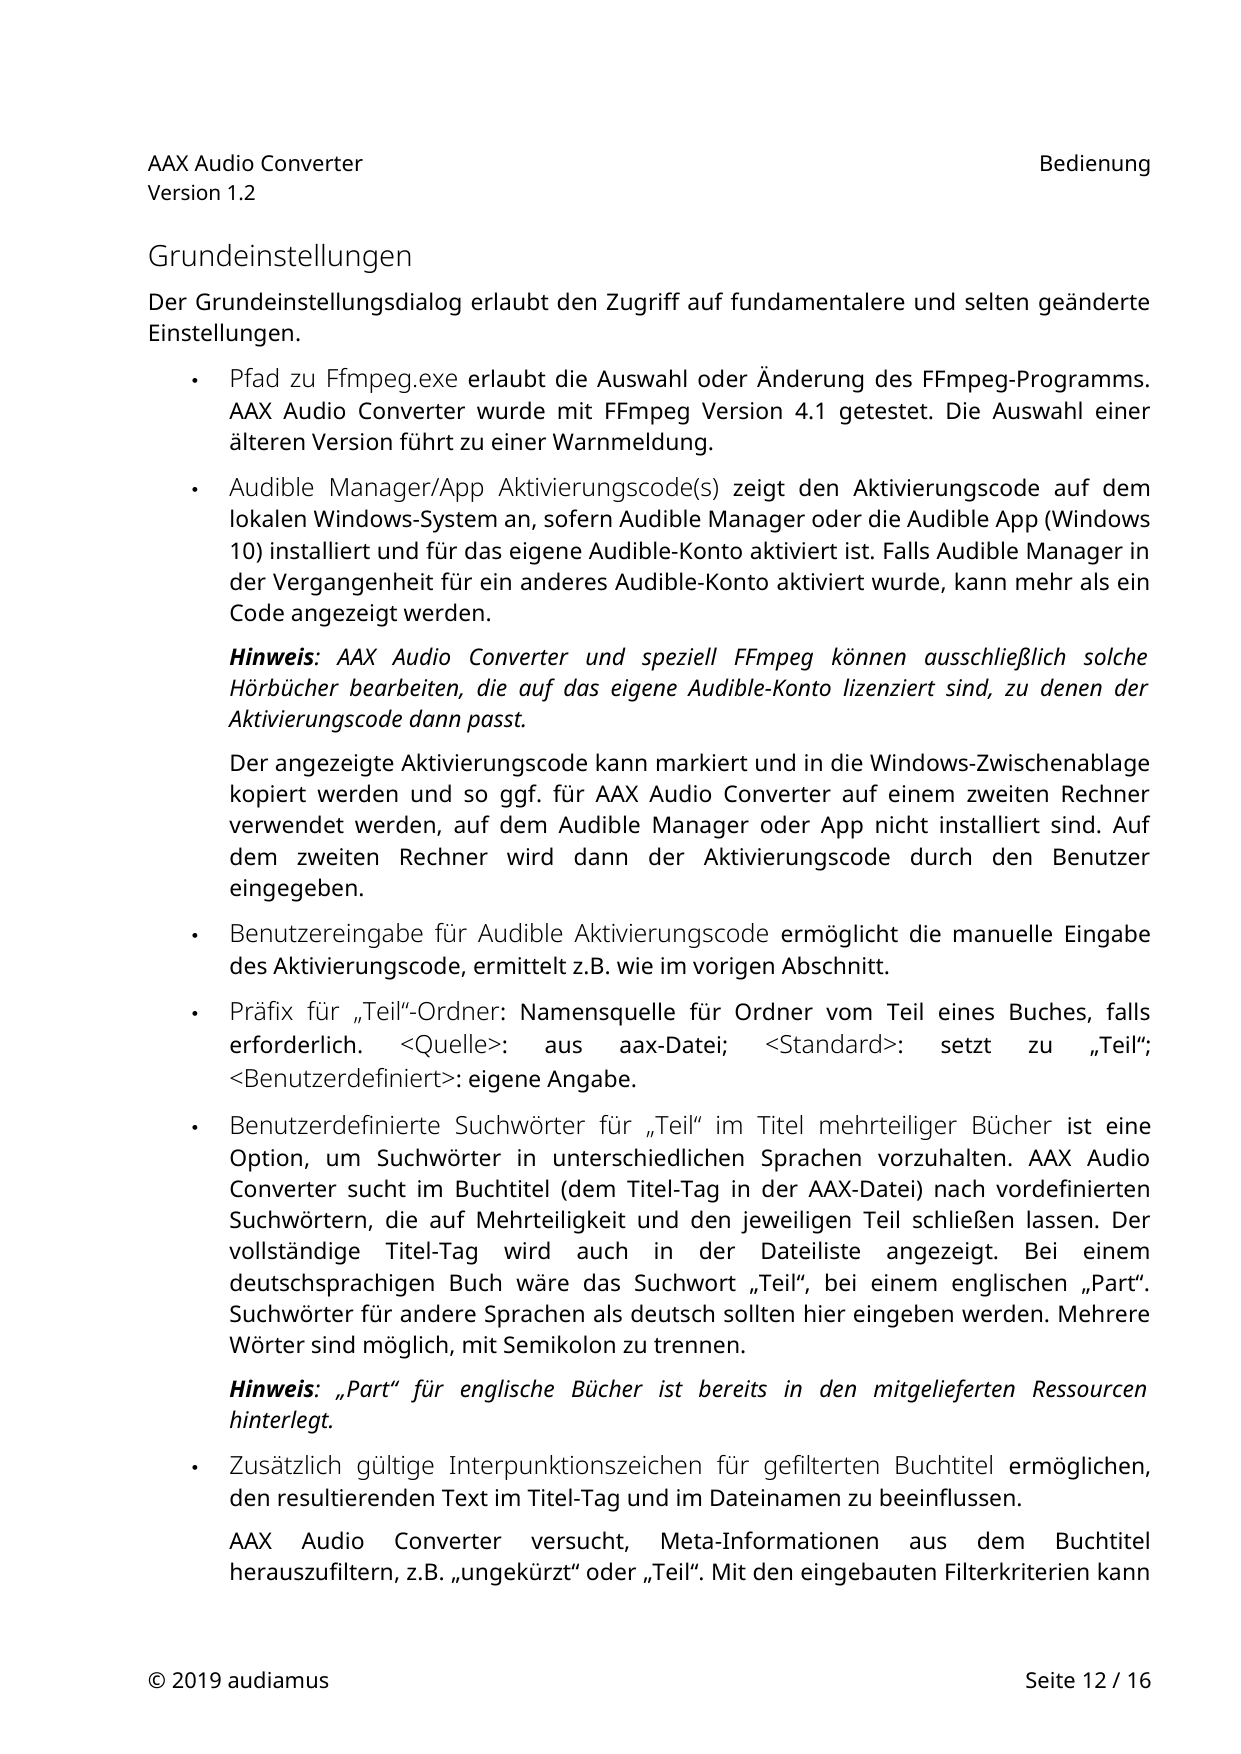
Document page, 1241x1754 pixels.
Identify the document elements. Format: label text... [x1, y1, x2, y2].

list Benutzereingabe für Audible Aktivierungscode ermöglicht die manuelle Eingabe des Aktivierungscode, ermittelt z.B. wie im vorigen Abschnitt. [192, 916, 1152, 981]
list Pfad zu Ffmpeg.exe erlaubt die Auswahl oder Änderung des FFmpeg-Programms. AAX Audio Converter wurde mit FFmpeg Version 4.1 getestet. Die Auswahl einer älteren Version führt zu einer Warnmeldung. [192, 361, 1152, 457]
list Hinweis: „Part“ für englische Bücher ist bereits in den mitgelieferten Ressourcen hinterlegt. [192, 1373, 1152, 1435]
list Präfix für „Teil“-Ordner: Namensquelle für Ordner vom Teil eines Buches, falls erforderlich. <Quelle>: aus aax-Datei; <Standard>: setzt zu „Teil“; <Benutzerdefiniert>: eigene Angabe. [192, 993, 1152, 1095]
list AAX Audio Converter versucht, Meta-Informationen aus dem Buchtitel herauszufiltern, z.B. „ungekürzt“ oder „Teil“. Mit den eingebauten Filterkriterien kann [192, 1525, 1152, 1588]
subtitle Grundeinstellungen [148, 235, 1152, 275]
list Zusätzlich gültige Interpunktionszeichen für gefilterten Buchtitel ermöglichen, den resultierenden Text im Titel-Tag und im Dateinamen zu beeinflussen. [192, 1447, 1152, 1513]
list Der angezeigte Aktivierungscode kann markiert und in die Windows-Zwischenablage kopiert werden und so ggf. für AAX Audio Converter auf einem zweiten Rechner verwendet werden, auf dem Audible Manager oder App nicht installiert sind. Auf dem zweiten Rechner wird dann der Aktivierungscode durch den Benutzer eingegeben. [192, 747, 1152, 903]
list Audible Manager/App Aktivierungscode(s) zeigt den Aktivierungscode auf dem lokalen Windows-System an, sofern Audible Manager oder die Audible App (Windows 10) installiert und für das eigene Audible-Konto aktiviert ist. Falls Audible Manager in der Vergangenheit für ein anderes Audible-Konto aktiviert wurde, kann mehr als ein Code angezeigt werden. [192, 469, 1152, 628]
text Der Grundeinstellungsdialog erlaubt den Zugriff auf fundamentalere und selten geänderte Einstellungen. [148, 286, 1152, 348]
list Hinweis: AAX Audio Converter und speziell FFmpeg können ausschließlich solche Hörbücher bearbeiten, die auf das eigene Audible-Konto lizenziert sind, zu denen der Aktivierungscode dann passt. [192, 641, 1152, 734]
list Benutzerdefinierte Suchwörter für „Teil“ im Titel mehrteiliger Bücher ist eine Option, um Suchwörter in unterschiedlichen Sprachen vorzuhalten. AAX Audio Converter sucht im Buchtitel (dem Titel-Tag in der AAX-Datei) nach vordefinierten Suchwörtern, die auf Mehrteiligkeit und den jeweiligen Teil schließen lassen. Der vollständige Titel-Tag wird auch in der Dateiliste angezeigt. Bei einem deutschsprachigen Buch wäre das Suchwort „Teil“, bei einem englischen „Part“. Suchwörter für andere Sprachen als deutsch sollten hier eingeben werden. Mehrere Wörter sind möglich, mit Semikolon zu trennen. [192, 1107, 1152, 1360]
